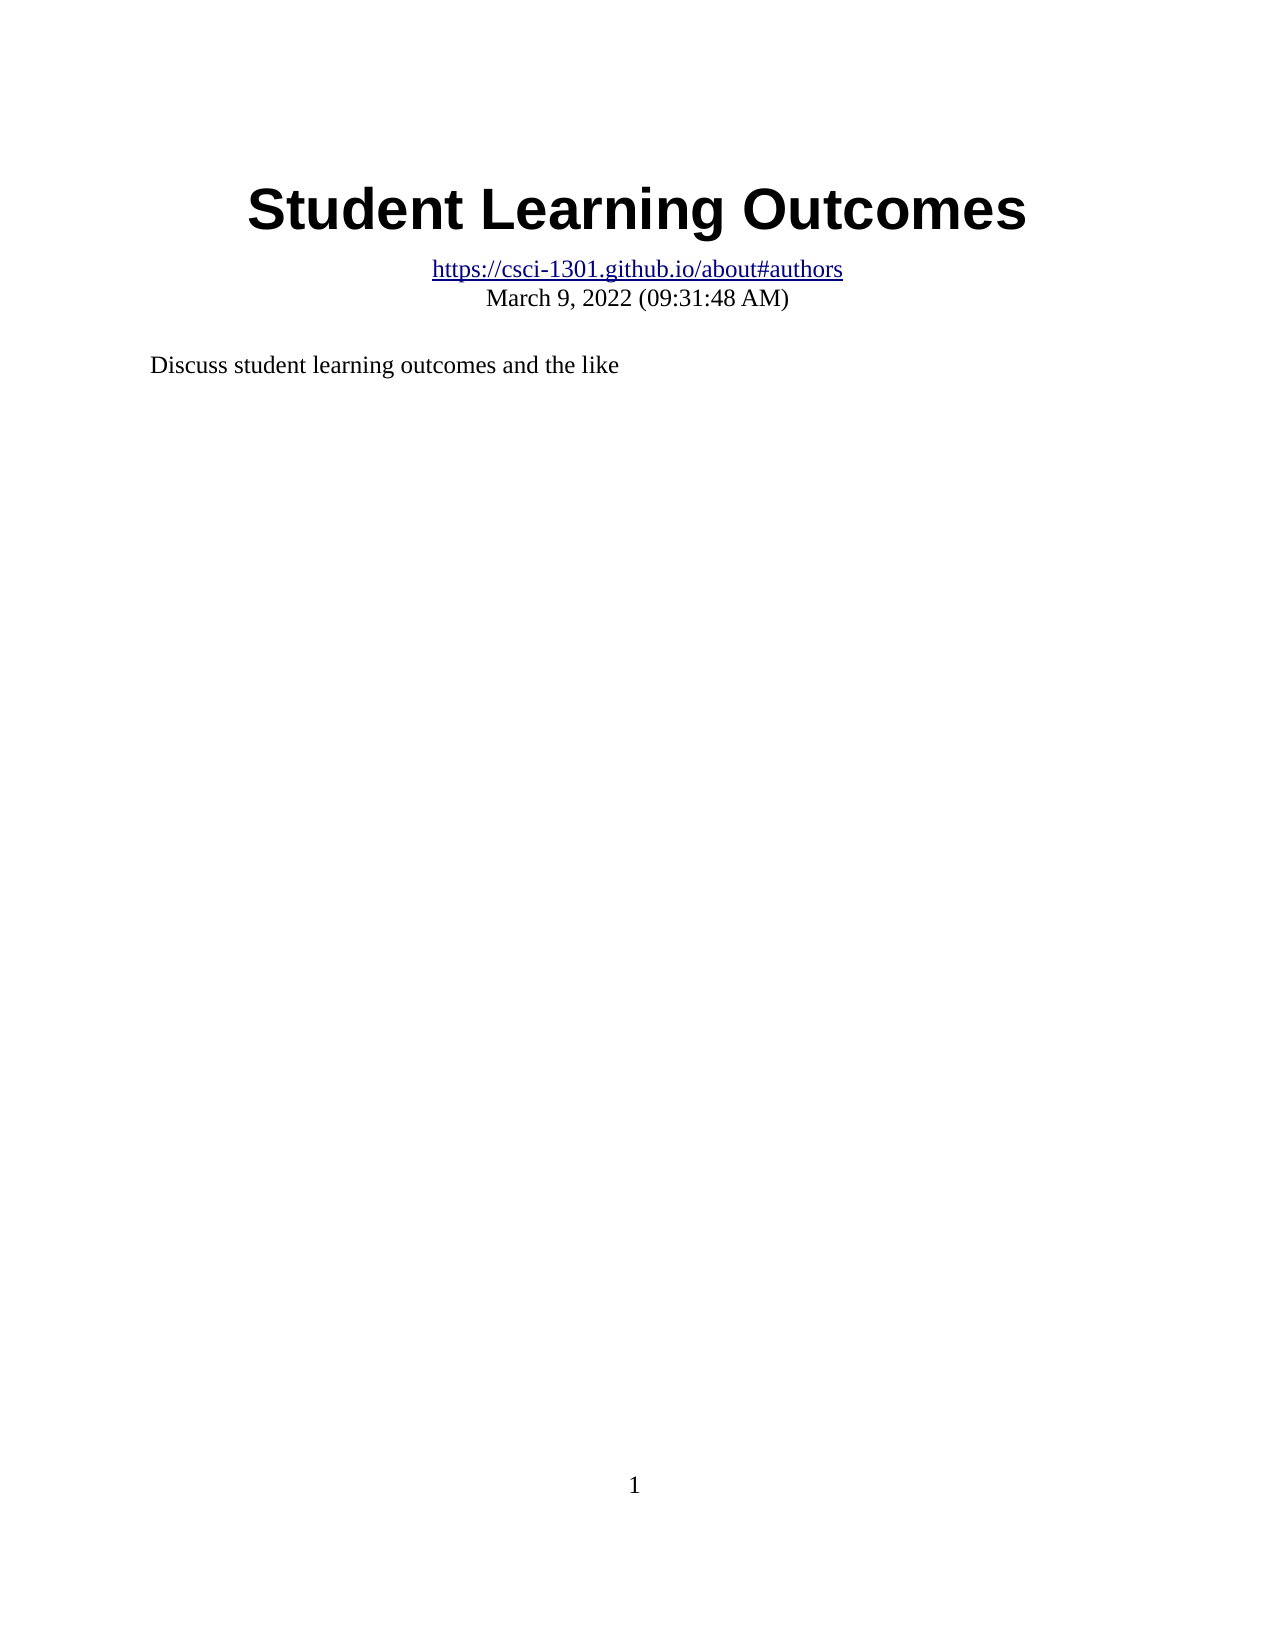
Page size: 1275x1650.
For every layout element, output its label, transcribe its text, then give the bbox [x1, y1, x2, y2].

text March 9, 2022 (09:31:48 AM) [150, 283, 1125, 312]
text Discuss student learning outcomes and the like [150, 350, 1125, 378]
title Student Learning Outcomes [150, 175, 1125, 242]
text https://csci-1301.github.io/about#authors [150, 254, 1125, 283]
